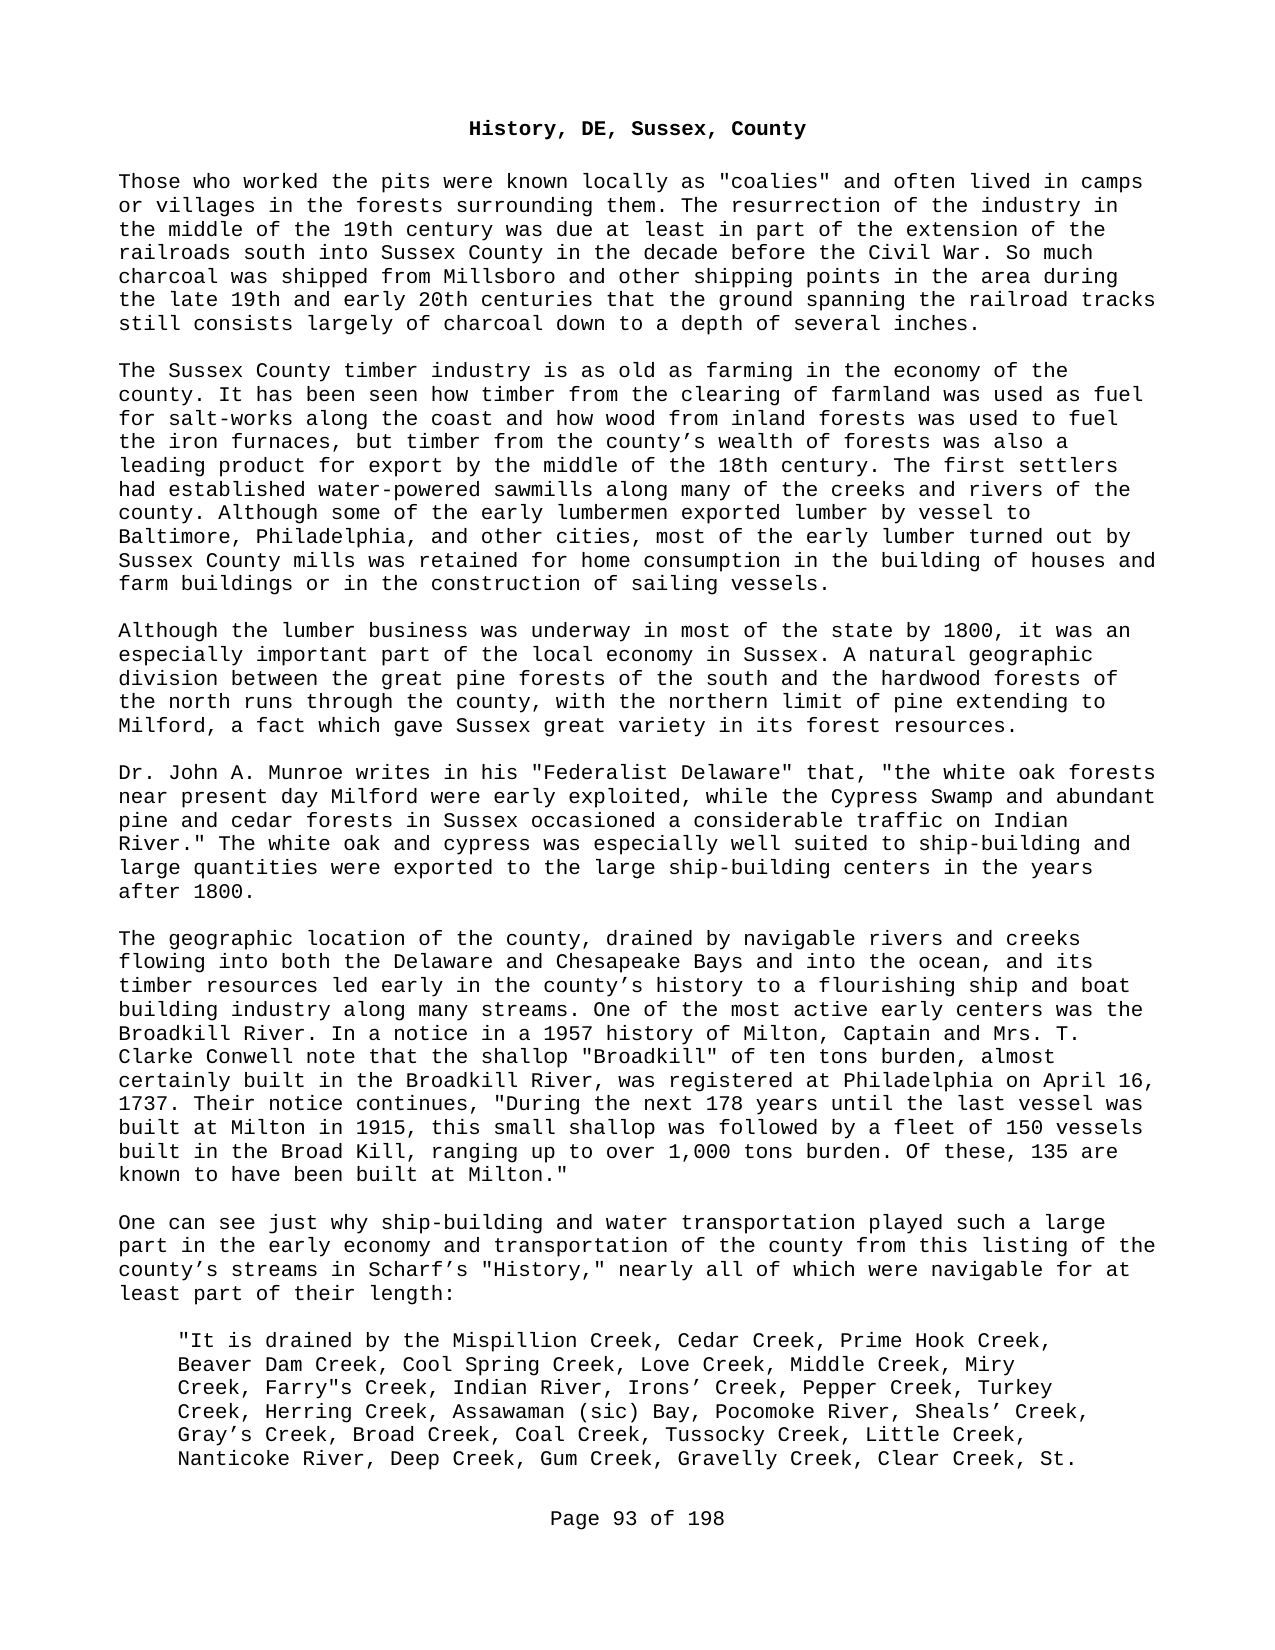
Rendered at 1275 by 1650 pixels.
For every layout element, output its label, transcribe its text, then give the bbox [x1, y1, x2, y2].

text Those who worked the pits were known locally as "coalies" and often lived in camps or villages in the forests surrounding them. The resurrection of the industry in the middle of the 19th century was due at least in part of the extension of the railroads south into Sussex County in the decade before the Civil War. So much charcoal was shipped from Millsboro and other shipping points in the area during the late 19th and early 20th centuries that the ground spanning the railroad tracks still consists largely of charcoal down to a depth of several inches. [118, 171, 1157, 337]
text Dr. John A. Munroe writes in his "Federalist Delaware" that, "the white oak forests near present day Milford were early exploited, while the Cypress Swamp and abundant pine and cedar forests in Sussex occasioned a considerable traffic on Indian River." The white oak and cypress was especially well suited to ship-building and large quantities were exported to the large ship-building centers in the years after 1800. [118, 762, 1157, 904]
text The geographic location of the county, drained by navigable rivers and creeks flowing into both the Delaware and Chesapeake Bays and into the ocean, and its timber resources led early in the county’s history to a flourishing ship and boat building industry along many streams. One of the most active early centers was the Broadkill River. In a notice in a 1957 history of Milton, Captain and Mrs. T. Clarke Conwell note that the shallop "Broadkill" of ten tons burden, almost certainly built in the Broadkill River, was registered at Philadelphia on April 16, 1737. Their notice continues, "During the next 178 years until the last vessel was built at Milton in 1915, this small shallop was followed by a fleet of 150 vessels built in the Broad Kill, ranging up to over 1,000 tons burden. Of these, 135 are known to have been built at Milton." [118, 928, 1157, 1188]
text "It is drained by the Mispillion Creek, Cedar Creek, Prime Hook Creek, Beaver Dam Creek, Cool Spring Creek, Love Creek, Middle Creek, Miry Creek, Farry"s Creek, Indian River, Irons’ Creek, Pepper Creek, Turkey Creek, Herring Creek, Assawaman (sic) Bay, Pocomoke River, Sheals’ Creek, Gray’s Creek, Broad Creek, Coal Creek, Tussocky Creek, Little Creek, Nanticoke River, Deep Creek, Gum Creek, Gravelly Creek, Clear Creek, St. [177, 1330, 1098, 1472]
text One can see just why ship-building and water transportation played such a large part in the early economy and transportation of the county from this listing of the county’s streams in Scharf’s "History," nearly all of which were navigable for at least part of their length: [118, 1212, 1157, 1306]
text The Sussex County timber industry is as old as farming in the economy of the county. It has been seen how timber from the clearing of farmland was used as fuel for salt-works along the coast and how wood from inland forests was used to fuel the iron furnaces, but timber from the county’s wealth of forests was also a leading product for export by the middle of the 18th century. The first settlers had established water-powered sawmills along many of the creeks and rivers of the county. Although some of the early lumbermen exported lumber by vessel to Baltimore, Philadelphia, and other cities, most of the early lumber turned out by Sussex County mills was retained for home consumption in the building of houses and farm buildings or in the construction of sailing vessels. [118, 360, 1157, 597]
text Although the lumber business was underway in most of the state by 1800, it was an especially important part of the local economy in Sussex. A natural geographic division between the great pine forests of the south and the hardwood forests of the north runs through the county, with the northern limit of pine extending to Milford, a fact which gave Sussex great variety in its forest resources. [118, 621, 1157, 739]
